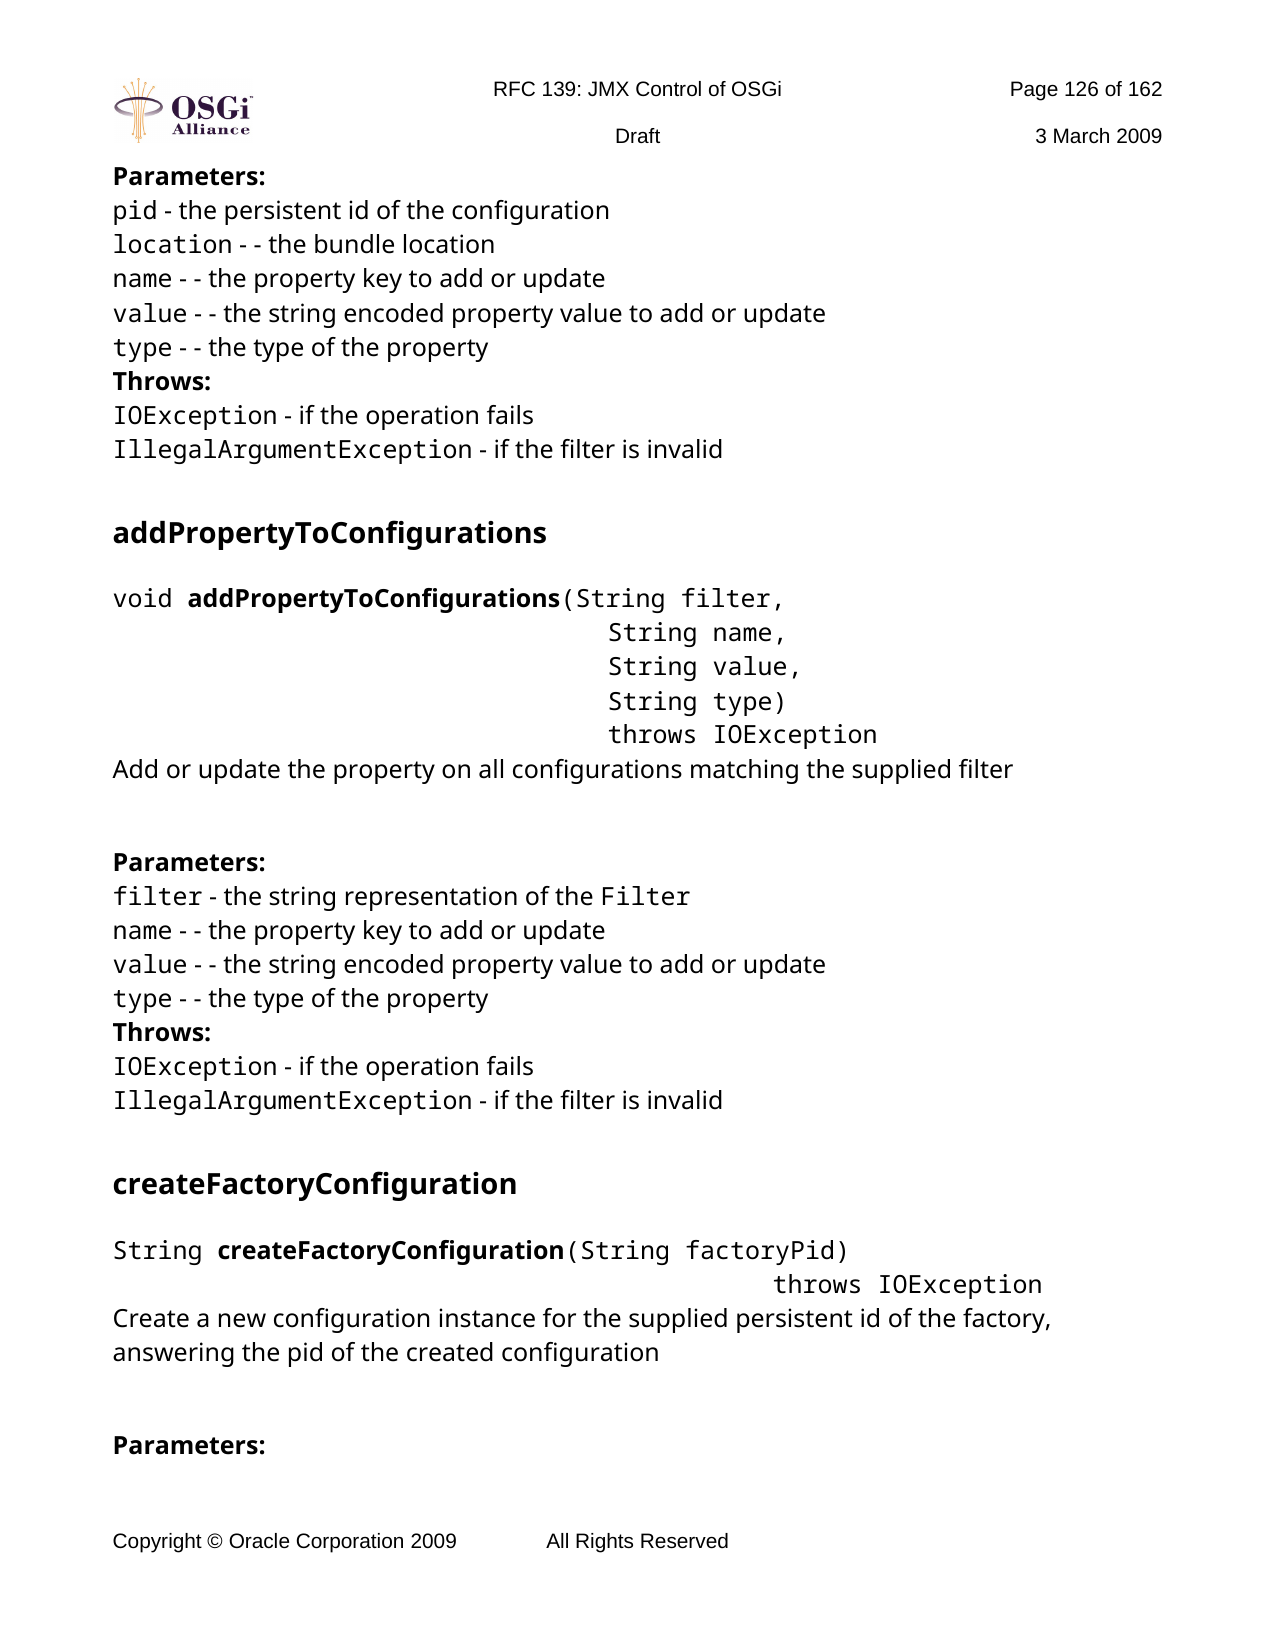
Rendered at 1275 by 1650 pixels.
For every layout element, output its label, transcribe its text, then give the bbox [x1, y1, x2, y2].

text value - - the string encoded property value to add or update [112, 295, 1162, 329]
text createFactoryConfiguration [112, 1163, 1162, 1203]
text location - - the bundle location [112, 227, 1162, 261]
picture [114, 78, 254, 143]
text Throws: [112, 1015, 1162, 1049]
text value - - the string encoded property value to add or update [112, 947, 1162, 981]
text IllegalArgumentException - if the filter is invalid [112, 431, 1162, 466]
text String createFactoryConfiguration(String factoryPid) [112, 1232, 1162, 1266]
text Add or update the property on all configurations matching the supplied filter [112, 751, 1162, 785]
text IOException - if the operation fails [112, 397, 1162, 431]
text String value, [112, 649, 1162, 683]
text filter - the string representation of the Filter [112, 878, 1162, 912]
text addPropertyToConfigurations [112, 512, 1162, 552]
text throws IOException [112, 1266, 1162, 1300]
text IllegalArgumentException - if the filter is invalid [112, 1083, 1162, 1117]
text String name, [112, 615, 1162, 649]
text type - - the type of the property [112, 981, 1162, 1015]
text pid - the persistent id of the configuration [112, 193, 1162, 227]
text name - - the property key to add or update [112, 912, 1162, 947]
text String type) [112, 683, 1162, 717]
text Throws: [112, 363, 1162, 397]
text throws IOException [112, 717, 1162, 751]
text name - - the property key to add or update [112, 261, 1162, 295]
text Create a new configuration instance for the supplied persistent id of the factory, answering the pid of the created configuration [112, 1300, 1162, 1368]
text IOException - if the operation fails [112, 1049, 1162, 1083]
text Parameters: [112, 159, 1162, 193]
text Parameters: [112, 1428, 1162, 1462]
text void addPropertyToConfigurations(String filter, [112, 581, 1162, 615]
text Parameters: [112, 844, 1162, 878]
text type - - the type of the property [112, 329, 1162, 363]
